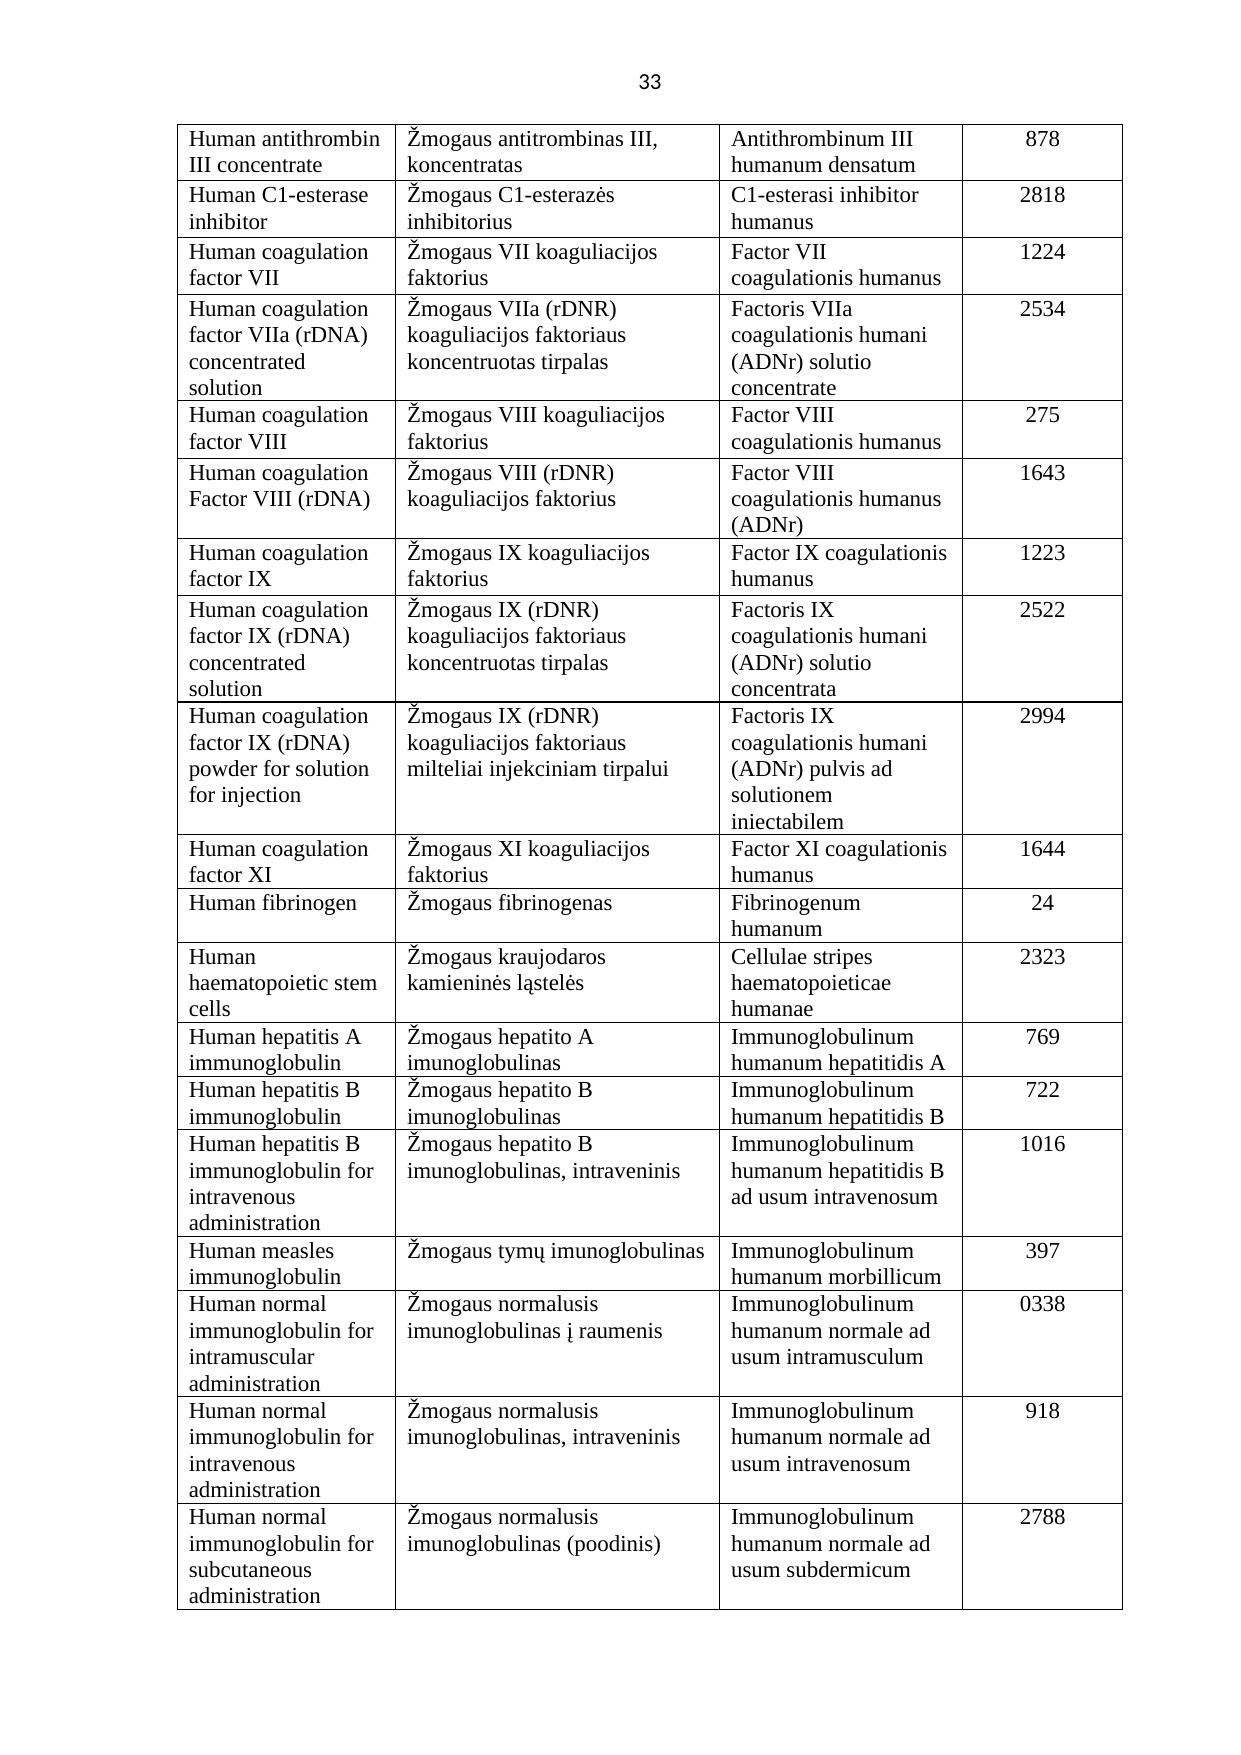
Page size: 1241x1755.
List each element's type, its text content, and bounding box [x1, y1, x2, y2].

table_cell Human antithrombin III concentrate [178, 125, 395, 180]
table_cell Human hepatitis A immunoglobulin [178, 1023, 395, 1076]
table_cell Human measles immunoglobulin [178, 1237, 395, 1289]
table_cell Human normal immunoglobulin for intramuscular administration [178, 1291, 395, 1396]
table_cell Žmogaus normalusis imunoglobulinas į raumenis [396, 1291, 719, 1396]
table_cell Žmogaus VII koaguliacijos faktorius [396, 238, 719, 294]
table_cell Human fibrinogen [178, 889, 395, 942]
table_cell Factor VII coagulationis humanus [720, 238, 962, 294]
table_cell 2994 [963, 703, 1122, 834]
table_cell 1643 [963, 459, 1122, 538]
table_cell Žmogaus hepatito B imunoglobulinas [396, 1077, 719, 1129]
table_cell 722 [963, 1077, 1122, 1129]
table_cell Human coagulation factor IX (rDNA) powder for solution for injection [178, 703, 395, 834]
table_cell C1-esterasi inhibitor humanus [720, 181, 962, 237]
table_cell Žmogaus hepatito B imunoglobulinas, intraveninis [396, 1130, 719, 1236]
table_cell Žmogaus tymų imunoglobulinas [396, 1237, 719, 1289]
table_cell Cellulae stripes haematopoieticae humanae [720, 943, 962, 1022]
table_cell Fibrinogenum humanum [720, 889, 962, 942]
table_cell Immunoglobulinum humanum hepatitidis A [720, 1023, 962, 1076]
table_cell Immunoglobulinum humanum normale ad usum intravenosum [720, 1397, 962, 1502]
table_cell 2522 [963, 596, 1122, 701]
table_cell Žmogaus VIII koaguliacijos faktorius [396, 401, 719, 458]
table_cell 1644 [963, 835, 1122, 888]
table_cell 2534 [963, 295, 1122, 400]
table_cell Human coagulation Factor VIII (rDNA) [178, 459, 395, 538]
table_cell Immunoglobulinum humanum morbillicum [720, 1237, 962, 1289]
table_cell 918 [963, 1397, 1122, 1502]
table_cell Žmogaus IX koaguliacijos faktorius [396, 539, 719, 595]
table_cell Žmogaus normalusis imunoglobulinas (poodinis) [396, 1504, 719, 1609]
table_cell Human coagulation factor IX (rDNA) concentrated solution [178, 596, 395, 701]
table_cell Factor IX coagulationis humanus [720, 539, 962, 595]
table_cell 1224 [963, 238, 1122, 294]
table_cell 24 [963, 889, 1122, 942]
table_cell Human hepatitis B immunoglobulin for intravenous administration [178, 1130, 395, 1236]
table_cell Factor XI coagulationis humanus [720, 835, 962, 888]
table_cell Human coagulation factor IX [178, 539, 395, 595]
table_cell Žmogaus C1-esterazės inhibitorius [396, 181, 719, 237]
table_cell Human C1-esterase inhibitor [178, 181, 395, 237]
table_cell Human coagulation factor XI [178, 835, 395, 888]
table_cell Human hepatitis B immunoglobulin [178, 1077, 395, 1129]
table_cell 1016 [963, 1130, 1122, 1236]
table_cell Žmogaus normalusis imunoglobulinas, intraveninis [396, 1397, 719, 1502]
table_cell Žmogaus VIII (rDNR) koaguliacijos faktorius [396, 459, 719, 538]
table_cell Factor VIII coagulationis humanus (ADNr) [720, 459, 962, 538]
table_cell Human normal immunoglobulin for intravenous administration [178, 1397, 395, 1502]
table_cell 0338 [963, 1291, 1122, 1396]
table_cell Žmogaus IX (rDNR) koaguliacijos faktoriaus koncentruotas tirpalas [396, 596, 719, 701]
table_cell Human normal immunoglobulin for subcutaneous administration [178, 1504, 395, 1609]
table_cell 2788 [963, 1504, 1122, 1609]
table_cell Immunoglobulinum humanum normale ad usum subdermicum [720, 1504, 962, 1609]
table_cell Factoris IX coagulationis humani (ADNr) pulvis ad solutionem iniectabilem [720, 703, 962, 834]
table_cell Žmogaus VIIa (rDNR) koaguliacijos faktoriaus koncentruotas tirpalas [396, 295, 719, 400]
table_cell Antithrombinum III humanum densatum [720, 125, 962, 180]
table_cell Factor VIII coagulationis humanus [720, 401, 962, 458]
table_cell Žmogaus IX (rDNR) koaguliacijos faktoriaus milteliai injekciniam tirpalui [396, 703, 719, 834]
table_cell Immunoglobulinum humanum hepatitidis B ad usum intravenosum [720, 1130, 962, 1236]
table_cell Žmogaus kraujodaros kamieninės ląstelės [396, 943, 719, 1022]
table_cell Factoris IX coagulationis humani (ADNr) solutio concentrata [720, 596, 962, 701]
table_cell Human haematopoietic stem cells [178, 943, 395, 1022]
table_cell Žmogaus hepatito A imunoglobulinas [396, 1023, 719, 1076]
table_cell Factoris VIIa coagulationis humani (ADNr) solutio concentrate [720, 295, 962, 400]
table_cell 2323 [963, 943, 1122, 1022]
table_cell 769 [963, 1023, 1122, 1076]
table_cell 275 [963, 401, 1122, 458]
table_cell Žmogaus antitrombinas III, koncentratas [396, 125, 719, 180]
table_cell Human coagulation factor VII [178, 238, 395, 294]
table_cell Žmogaus XI koaguliacijos faktorius [396, 835, 719, 888]
table_cell 2818 [963, 181, 1122, 237]
table_cell Žmogaus fibrinogenas [396, 889, 719, 942]
table_cell Immunoglobulinum humanum normale ad usum intramusculum [720, 1291, 962, 1396]
table_cell Human coagulation factor VIII [178, 401, 395, 458]
table_cell 397 [963, 1237, 1122, 1289]
table_cell 878 [963, 125, 1122, 180]
table_cell Human coagulation factor VIIa (rDNA) concentrated solution [178, 295, 395, 400]
table_cell 1223 [963, 539, 1122, 595]
table_cell Immunoglobulinum humanum hepatitidis B [720, 1077, 962, 1129]
